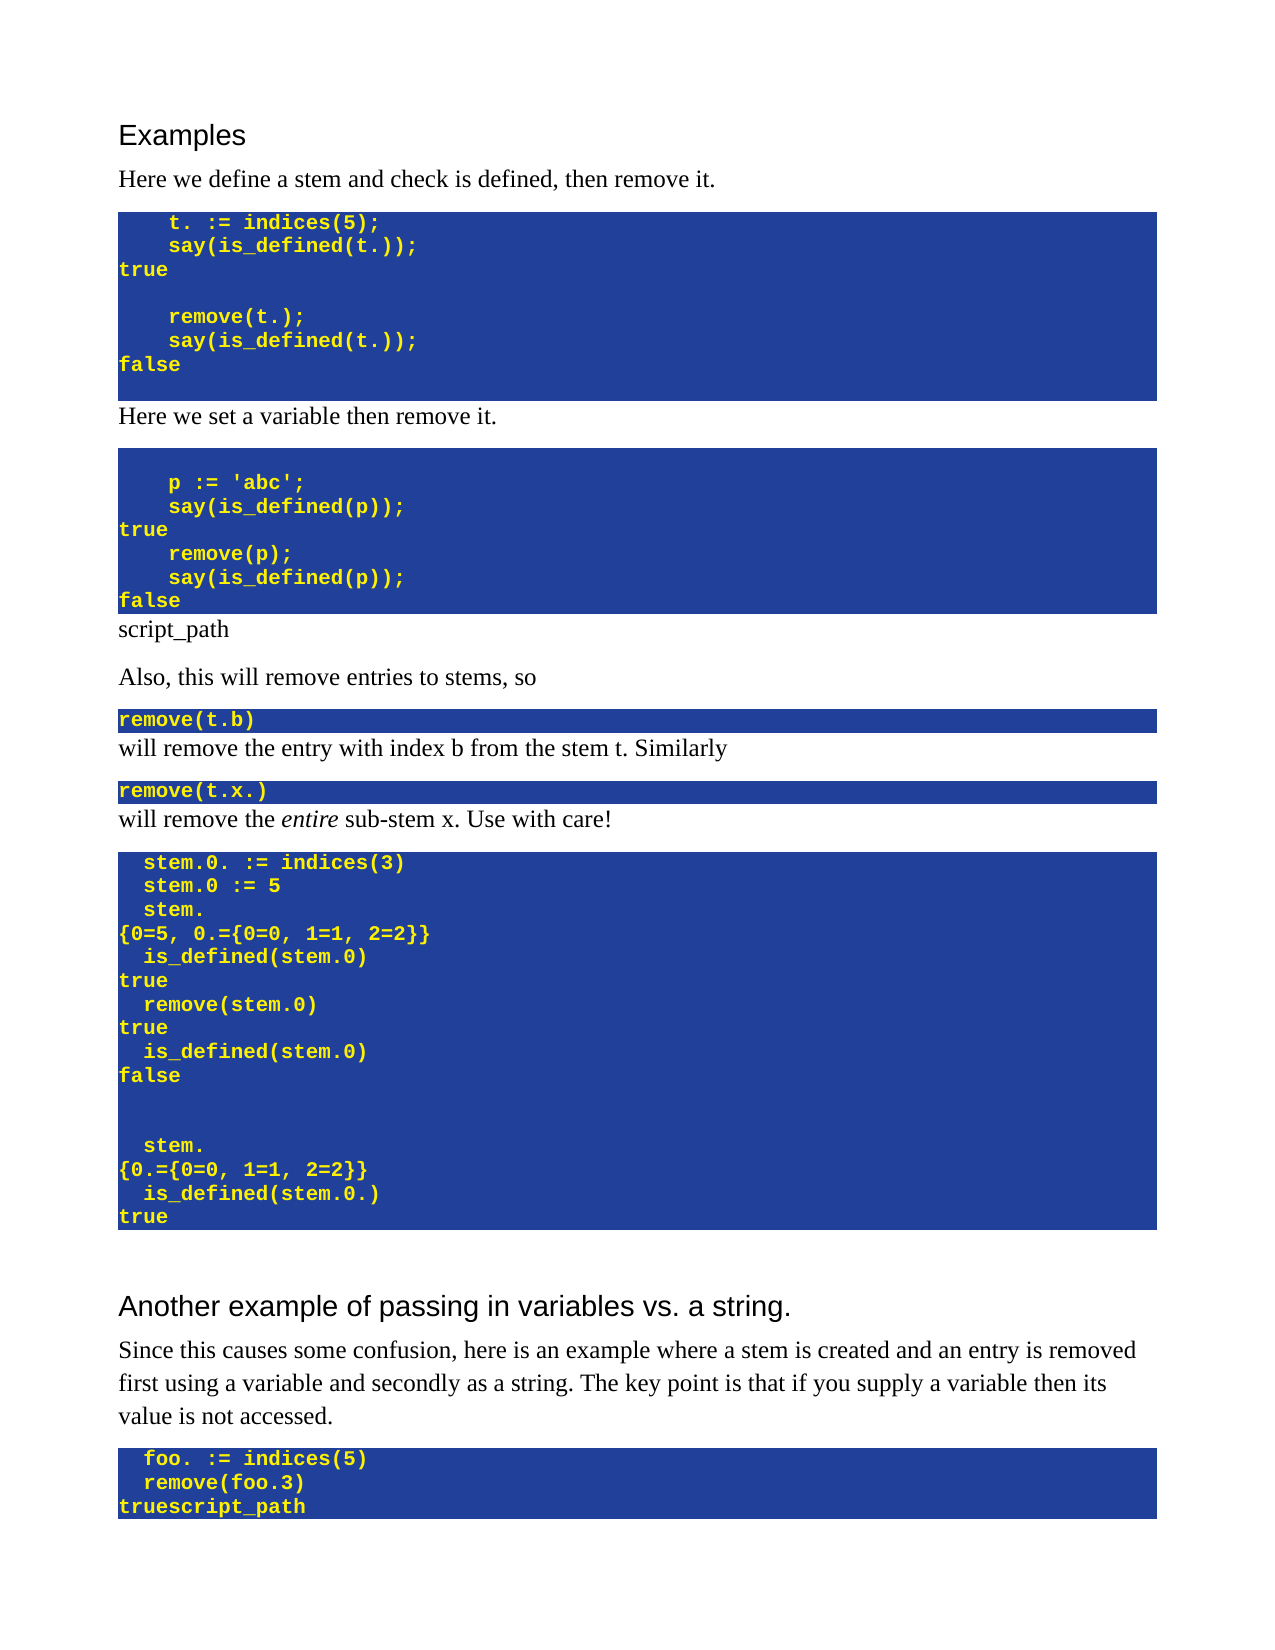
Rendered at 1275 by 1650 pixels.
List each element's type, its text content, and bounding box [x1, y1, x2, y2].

text false [118, 354, 1157, 377]
text false [118, 590, 1157, 614]
text remove(t.b) [118, 709, 1157, 733]
text script_path [118, 614, 1157, 643]
text t. := indices(5); [118, 212, 1157, 235]
text say(is_defined(p)); [118, 567, 1157, 590]
text say(is_defined(t.)); [118, 235, 1157, 259]
text true [118, 970, 1157, 994]
text is_defined(stem.0.) [118, 1183, 1157, 1206]
text will remove the entry with index b from the stem t. Similarly [118, 733, 1157, 762]
text remove(t.x.) [118, 781, 1157, 804]
text remove(t.); [118, 306, 1157, 330]
text stem. [118, 1136, 1157, 1159]
text Here we define a stem and check is defined, then remove it. [118, 164, 1157, 193]
subtitle Another example of passing in variables vs. a string. [118, 1255, 1157, 1322]
text {0=5, 0.={0=0, 1=1, 2=2}} [118, 923, 1157, 946]
text remove(foo.3) [118, 1472, 1157, 1496]
text {0.={0=0, 1=1, 2=2}} [118, 1159, 1157, 1183]
text true [118, 259, 1157, 283]
text false [118, 1064, 1157, 1088]
text remove(p); [118, 543, 1157, 567]
text Also, this will remove entries to stems, so [118, 662, 1157, 690]
text truescript_path [118, 1496, 1157, 1519]
text is_defined(stem.0) [118, 1041, 1157, 1064]
text remove(stem.0) [118, 994, 1157, 1017]
text Here we set a variable then remove it. [118, 401, 1157, 430]
subtitle Examples [118, 118, 1157, 152]
text stem.0. := indices(3) [118, 852, 1157, 875]
text stem. [118, 899, 1157, 923]
text true [118, 1017, 1157, 1041]
text foo. := indices(5) [118, 1448, 1157, 1472]
text say(is_defined(p)); [118, 496, 1157, 519]
text Since this causes some confusion, here is an example where a stem is created and an entry is removed first using a variable and secondly as a string. The key point is that if you supply a variable then its value is not accessed. [118, 1335, 1157, 1429]
text p := 'abc'; [118, 472, 1157, 496]
text true [118, 519, 1157, 543]
text stem.0 := 5 [118, 875, 1157, 899]
text say(is_defined(t.)); [118, 330, 1157, 354]
text is_defined(stem.0) [118, 946, 1157, 970]
text true [118, 1206, 1157, 1230]
text will remove the entire sub-stem x. Use with care! [118, 804, 1157, 833]
